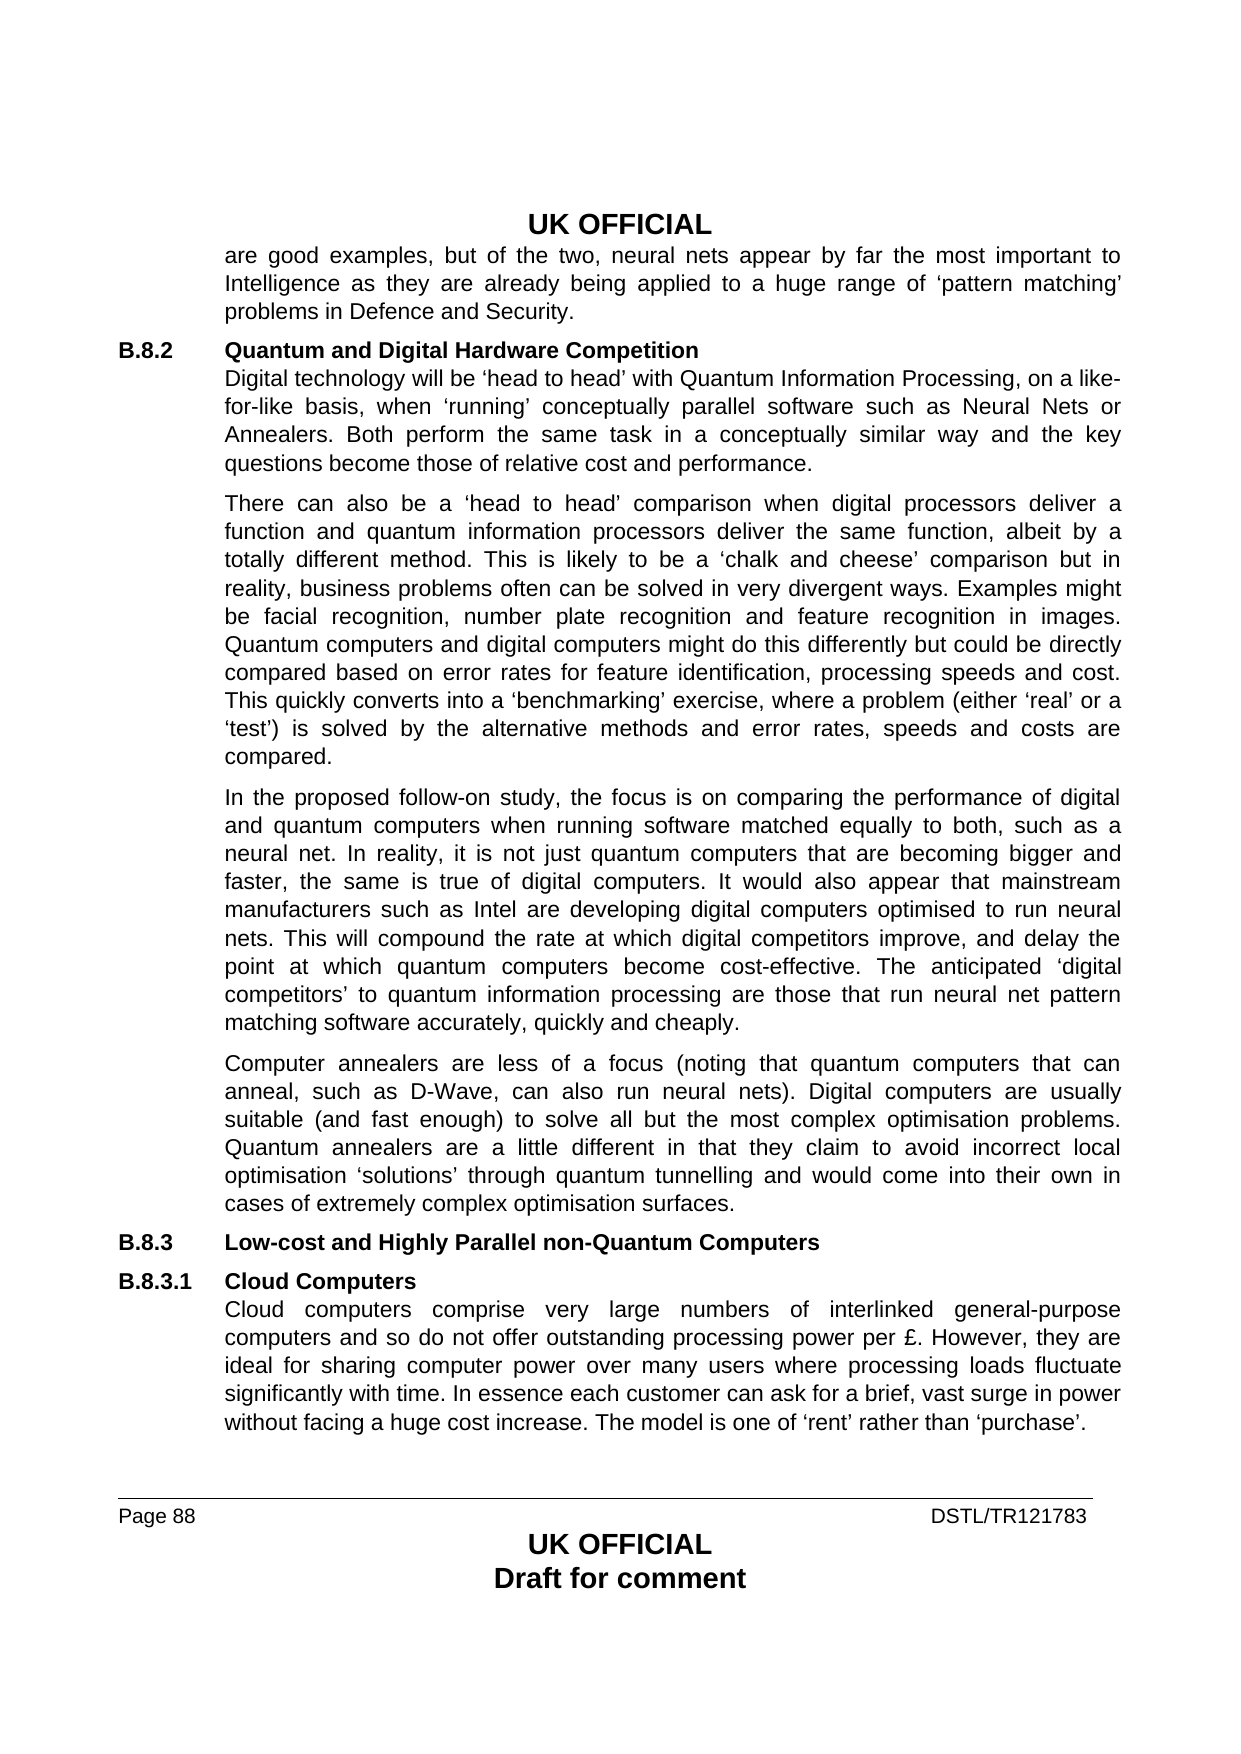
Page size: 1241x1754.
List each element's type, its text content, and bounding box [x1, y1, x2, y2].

text Digital technology will be ‘head to head’ with Quantum Information Processing, on a like-for-like basis, when ‘running’ conceptually parallel software such as Neural Nets or Annealers. Both perform the same task in a conceptually similar way and the key questions become those of relative cost and performance. [224, 363, 1122, 476]
list Quantum and Digital Hardware Competition [118, 337, 1122, 363]
text There can also be a ‘head to head’ comparison when digital processors deliver a function and quantum information processors deliver the same function, albeit by a totally different method. This is likely to be a ‘chalk and cheese’ comparison but in reality, business problems often can be solved in very divergent ways. Examples might be facial recognition, number plate recognition and feature recognition in images. Quantum computers and digital computers might do this differently but could be directly compared based on error rates for feature identification, processing speeds and cost. This quickly converts into a ‘benchmarking’ exercise, where a problem (either ‘real’ or a ‘test’) is solved by the alternative methods and error rates, speeds and costs are compared. [224, 488, 1122, 770]
text In the proposed follow-on study, the focus is on comparing the performance of digital and quantum computers when running software matched equally to both, such as a neural net. In reality, it is not just quantum computers that are becoming bigger and faster, the same is true of digital computers. It would also appear that mainstream manufacturers such as Intel are developing digital computers optimised to run neural nets. This will compound the rate at which digital competitors improve, and delay the point at which quantum computers become cost-effective. The anticipated ‘digital competitors’ to quantum information processing are those that run neural net pattern matching software accurately, quickly and cheaply. [224, 782, 1122, 1035]
text are good examples, but of the two, neural nets appear by far the most important to Intelligence as they are already being applied to a huge range of ‘pattern matching’ problems in Defence and Security. [224, 240, 1122, 324]
list Low-cost and Highly Parallel non-Quantum Computers [118, 1229, 1122, 1255]
text Cloud computers comprise very large numbers of interlinked general-purpose computers and so do not offer outstanding processing power per £. However, they are ideal for sharing computer power over many users where processing loads fluctuate significantly with time. In essence each customer can ask for a brief, vast surge in power without facing a huge cost increase. The model is one of ‘rent’ rather than ‘purchase’. [224, 1294, 1122, 1435]
list Cloud Computers [118, 1268, 1122, 1294]
text Computer annealers are less of a focus (noting that quantum computers that can anneal, such as D-Wave, can also run neural nets). Digital computers are usually suitable (and fast enough) to solve all but the most complex optimisation problems. Quantum annealers are a little different in that they claim to avoid incorrect local optimisation ‘solutions’ through quantum tunnelling and would come into their own in cases of extremely complex optimisation surfaces. [224, 1048, 1122, 1217]
